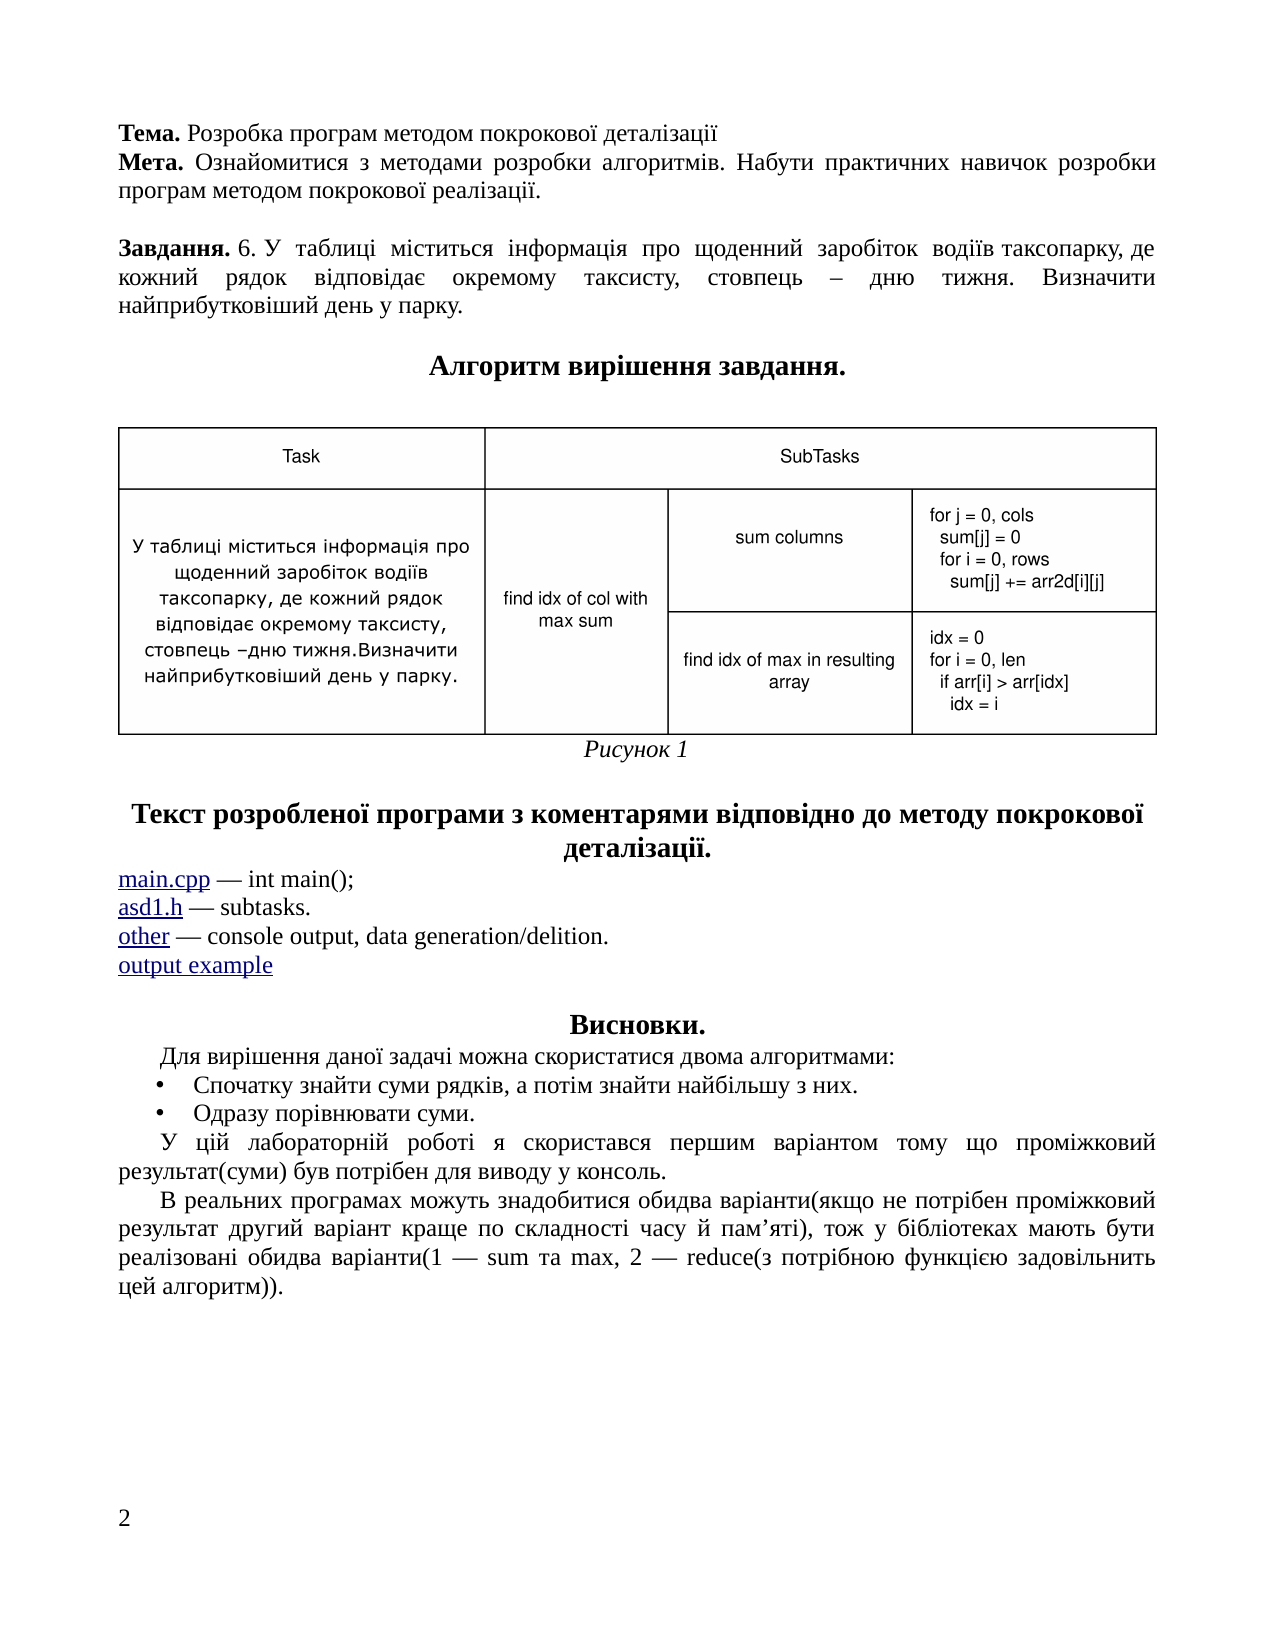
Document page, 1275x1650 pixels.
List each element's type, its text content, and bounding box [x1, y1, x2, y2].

text output example [118, 950, 1157, 979]
text main.cpp — int main(); [118, 864, 1157, 892]
text Рисунок 1 [118, 735, 1157, 763]
text Мета. Ознайомитися з методами розробки алгоритмів. Набути практичних навичок розробки програм методом покрокової реалізації. [118, 147, 1157, 204]
text Завдання. 6. У таблиці міститься інформація про щоденний заробіток водіїв таксопарку, де кожний рядок відповідає окремому таксисту, стовпець – дню тижня. Визначити найприбутковіший день у парку. [118, 233, 1157, 319]
text У цій лабораторній роботі я скористався першим варіантом тому що проміжковий результат(суми) був потрібен для виводу у консоль. [118, 1127, 1157, 1185]
text Текст розробленої програми з коментарями відповідно до методу покрокової деталізації. [118, 797, 1157, 864]
list Спочатку знайти суми рядків, а потім знайти найбільшу з них. [156, 1070, 1157, 1098]
text Алгоритм вирішення завдання. [118, 348, 1157, 382]
list Одразу порівнювати суми. [156, 1098, 1157, 1127]
text other — console output, data generation/delition. [118, 921, 1157, 950]
text В реальних програмах можуть знадобитися обидва варіанти(якщо не потрібен проміжковий результат другий варіант краще по складності часу й пам’яті), тож у бібліотеках мають бути реалізовані обидва варіанти(1 — sum та max, 2 — reduce(з потрібною функцією задовільнить цей алгоритм)). [118, 1185, 1157, 1300]
text Тема. Розробка програм методом покрокової деталізації [118, 118, 1157, 147]
text Висновки. [118, 1007, 1157, 1041]
text Для вирішення даної задачі можна скористатися двома алгоритмами: [118, 1041, 1157, 1070]
picture [118, 427, 1157, 735]
text asd1.h — subtasks. [118, 892, 1157, 921]
